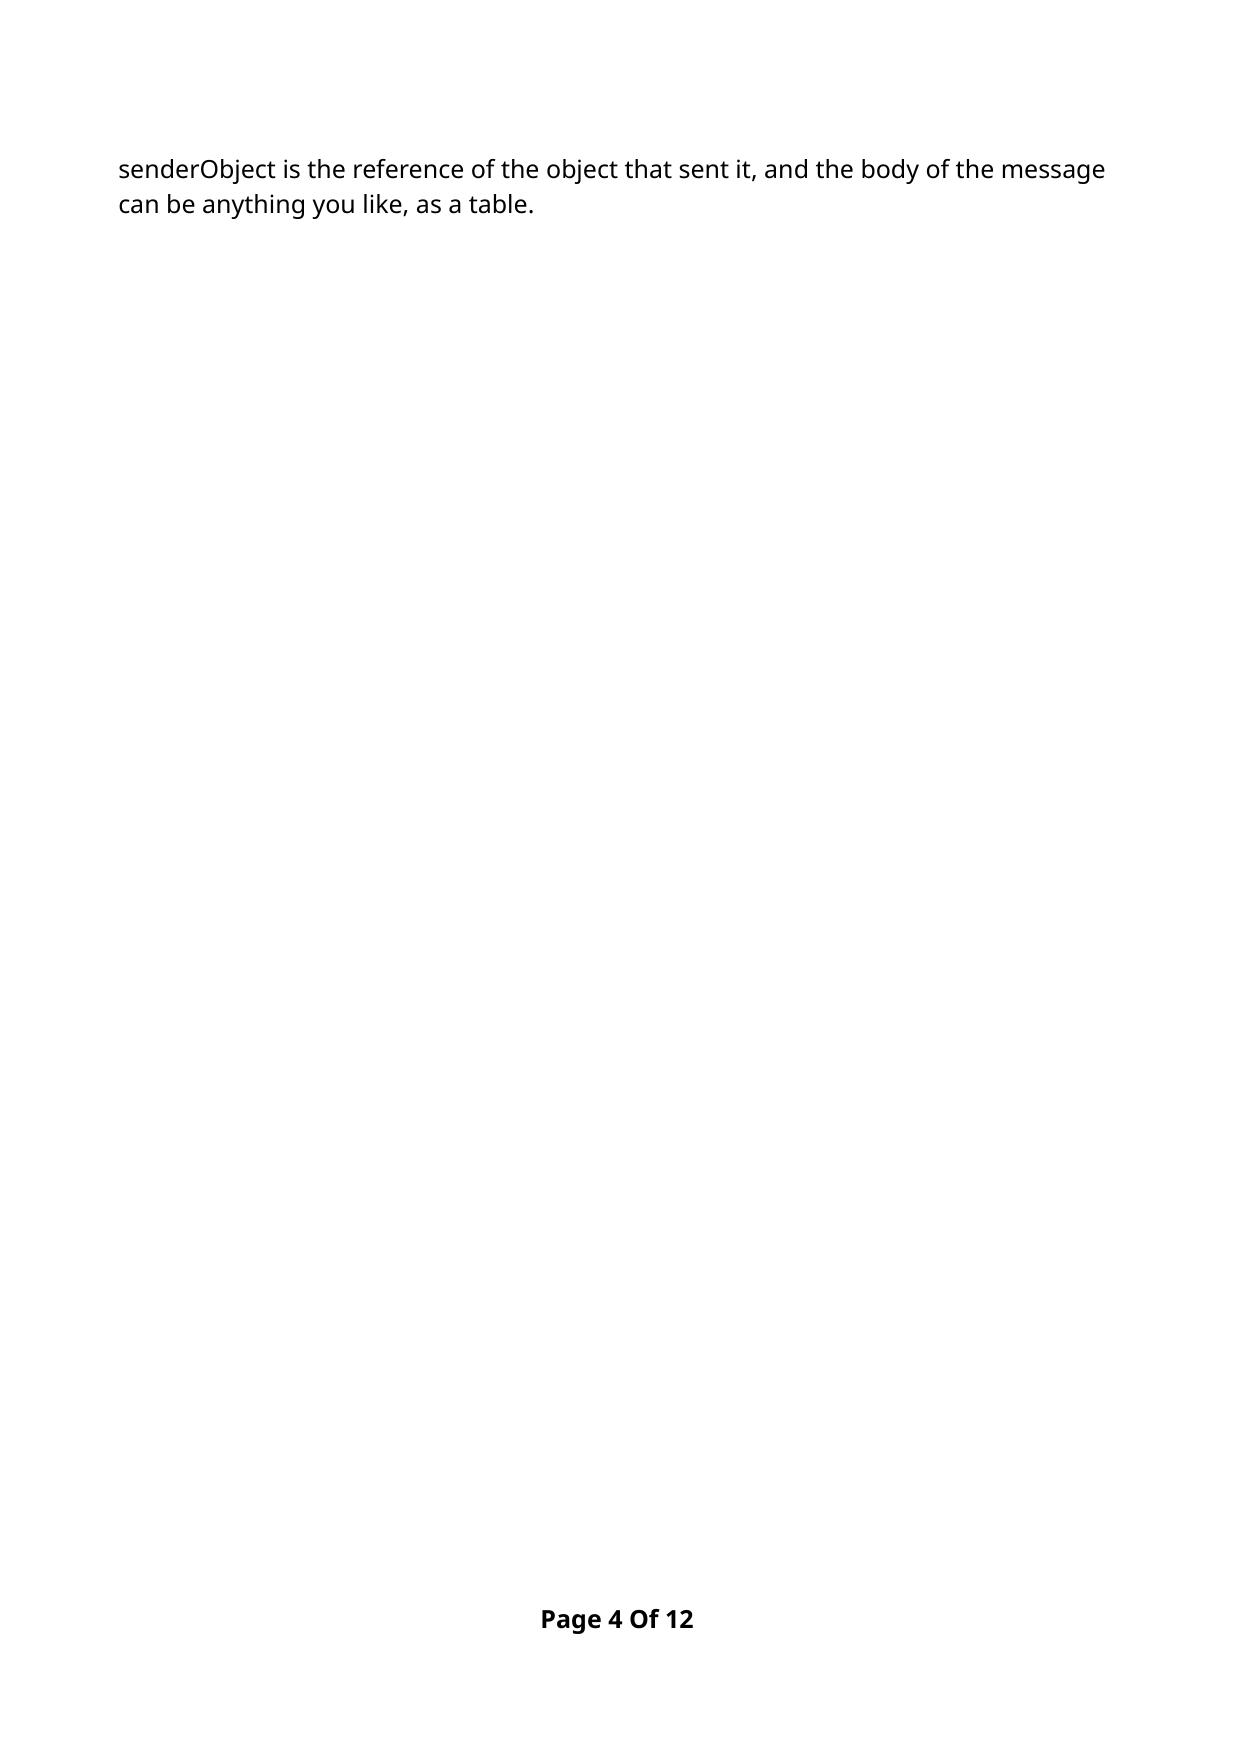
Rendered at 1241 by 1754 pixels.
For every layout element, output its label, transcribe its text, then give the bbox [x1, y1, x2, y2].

text senderObject is the reference of the object that sent it, and the body of the message can be anything you like, as a table. [118, 152, 1122, 220]
